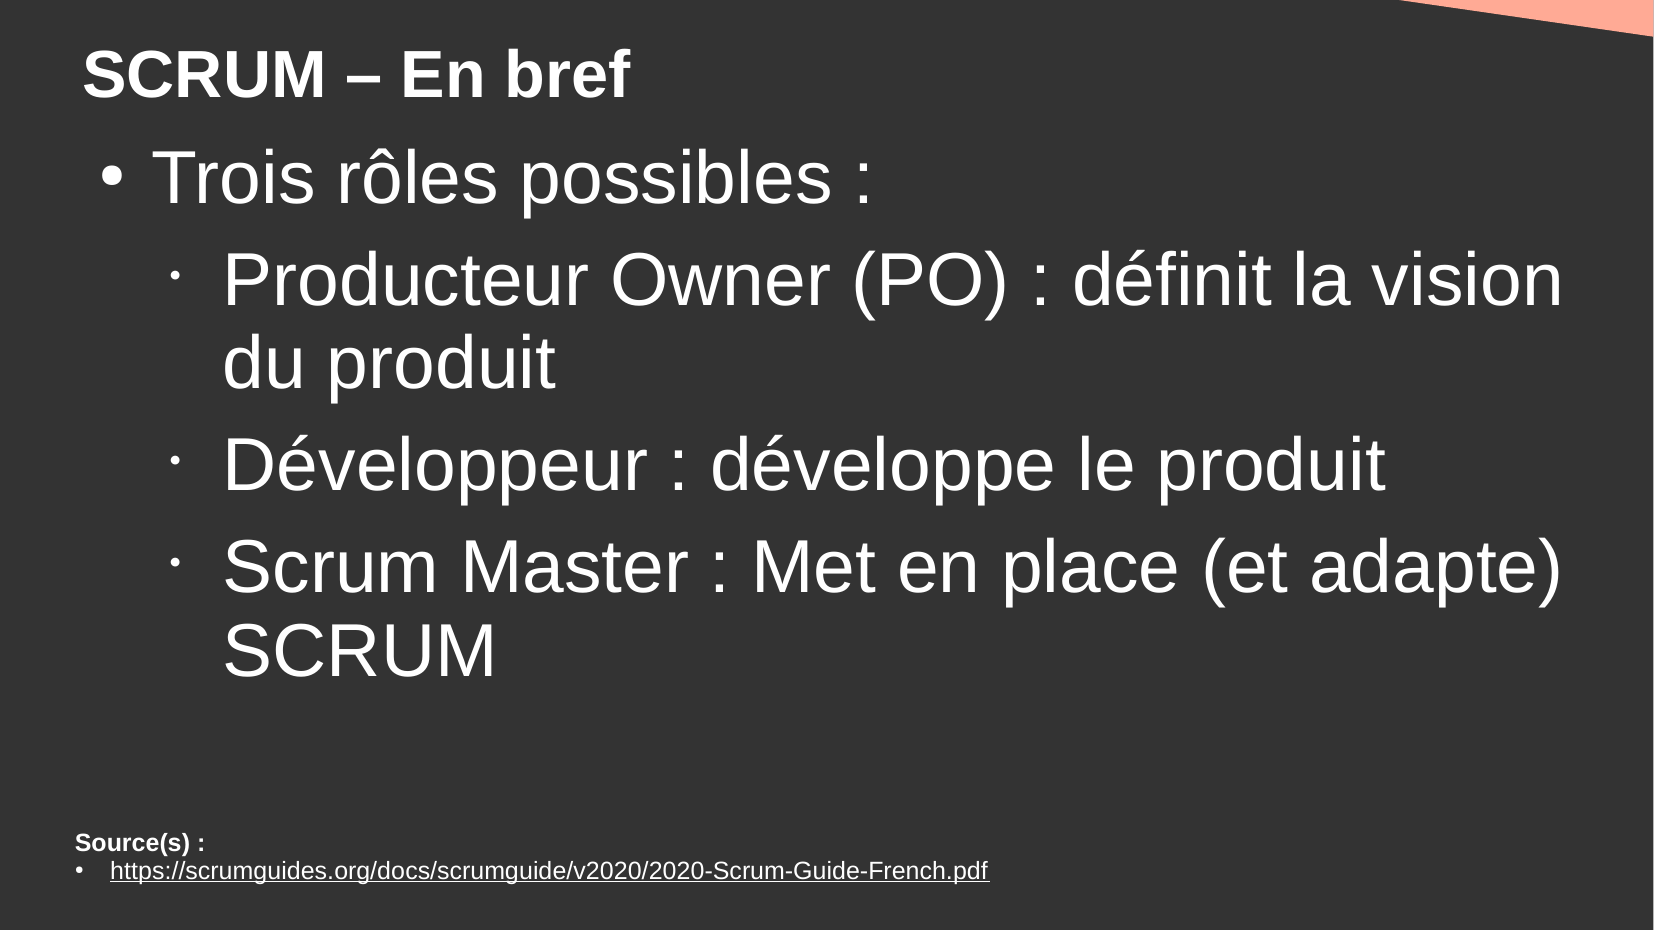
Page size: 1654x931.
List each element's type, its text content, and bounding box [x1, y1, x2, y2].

text_box [1399, 0, 1654, 37]
text_box Source(s) : https://scrumguides.org/docs/scrumguide/v2020/2020-Scrum-Guide-French.pdf [60, 821, 1546, 921]
list Trois rôles possibles : Producteur Owner (PO) : définit la vision du produit Développeur : développe le produit Scrum Master : Met en place (et adapte) SCRUM [80, 135, 1620, 777]
title SCRUM – En bref [82, 37, 1571, 122]
